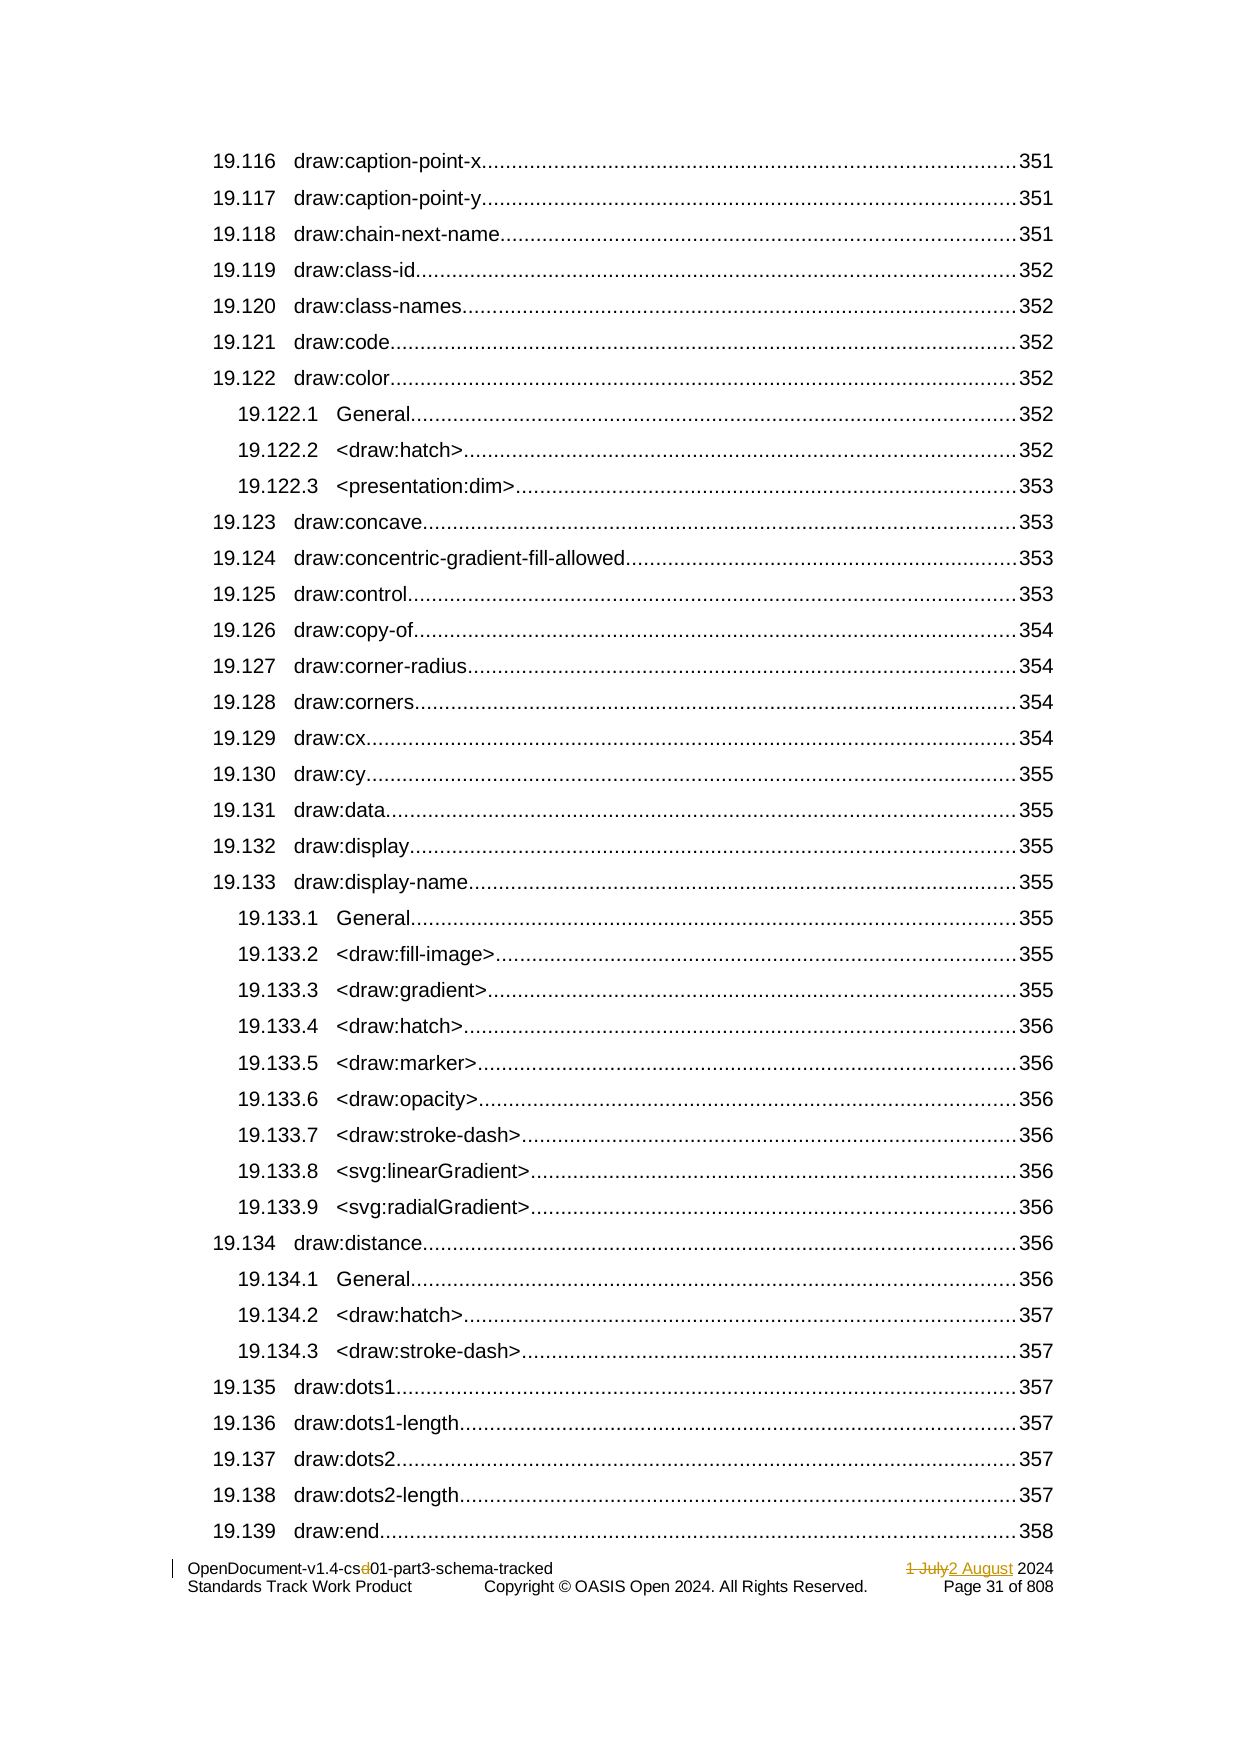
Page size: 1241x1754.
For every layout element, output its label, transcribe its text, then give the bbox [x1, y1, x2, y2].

text 19.134.3 <draw:stroke-dash> 357 [237, 1339, 1053, 1363]
text 19.133.6 <draw:opacity> 356 [237, 1087, 1053, 1111]
text 19.122.2 <draw:hatch> 352 [237, 438, 1053, 462]
text 19.133 draw:display-name 355 [212, 871, 1053, 894]
text 19.132 draw:display 355 [212, 835, 1053, 858]
text 19.128 draw:corners 354 [212, 691, 1053, 714]
text 19.122 draw:color 352 [212, 366, 1053, 390]
text 19.133.3 <draw:gradient> 355 [237, 979, 1053, 1002]
text 19.122.3 <presentation:dim> 353 [237, 474, 1053, 498]
text 19.118 draw:chain-next-name 351 [212, 222, 1053, 246]
text 19.133.5 <draw:marker> 356 [237, 1051, 1053, 1074]
text 19.133.7 <draw:stroke-dash> 356 [237, 1123, 1053, 1147]
text 19.120 draw:class-names 352 [212, 294, 1053, 318]
text 19.119 draw:class-id 352 [212, 258, 1053, 282]
text 19.124 draw:concentric-gradient-fill-allowed 353 [212, 546, 1053, 570]
text 19.135 draw:dots1 357 [212, 1375, 1053, 1399]
text 19.131 draw:data 355 [212, 799, 1053, 822]
text 19.136 draw:dots1-length 357 [212, 1411, 1053, 1435]
text 19.133.9 <svg:radialGradient> 356 [237, 1195, 1053, 1219]
text 19.127 draw:corner-radius 354 [212, 654, 1053, 678]
text 19.125 draw:control 353 [212, 582, 1053, 606]
text 19.129 draw:cx 354 [212, 727, 1053, 750]
text 19.133.1 General 355 [237, 907, 1053, 930]
text 19.134.1 General 356 [237, 1267, 1053, 1291]
text 19.122.1 General 352 [237, 402, 1053, 426]
text 19.123 draw:concave 353 [212, 510, 1053, 534]
text 19.130 draw:cy 355 [212, 763, 1053, 786]
text 19.116 draw:caption-point-x 351 [212, 150, 1053, 173]
text 19.139 draw:end 358 [212, 1519, 1053, 1543]
text 19.121 draw:code 352 [212, 330, 1053, 354]
text 19.117 draw:caption-point-y 351 [212, 186, 1053, 209]
text 19.134 draw:distance 356 [212, 1231, 1053, 1255]
text 19.138 draw:dots2-length 357 [212, 1483, 1053, 1507]
text 19.137 draw:dots2 357 [212, 1447, 1053, 1471]
text 19.126 draw:copy-of 354 [212, 618, 1053, 642]
text 19.133.2 <draw:fill-image> 355 [237, 943, 1053, 966]
text 19.134.2 <draw:hatch> 357 [237, 1303, 1053, 1327]
text 19.133.4 <draw:hatch> 356 [237, 1015, 1053, 1038]
text 19.133.8 <svg:linearGradient> 356 [237, 1159, 1053, 1183]
